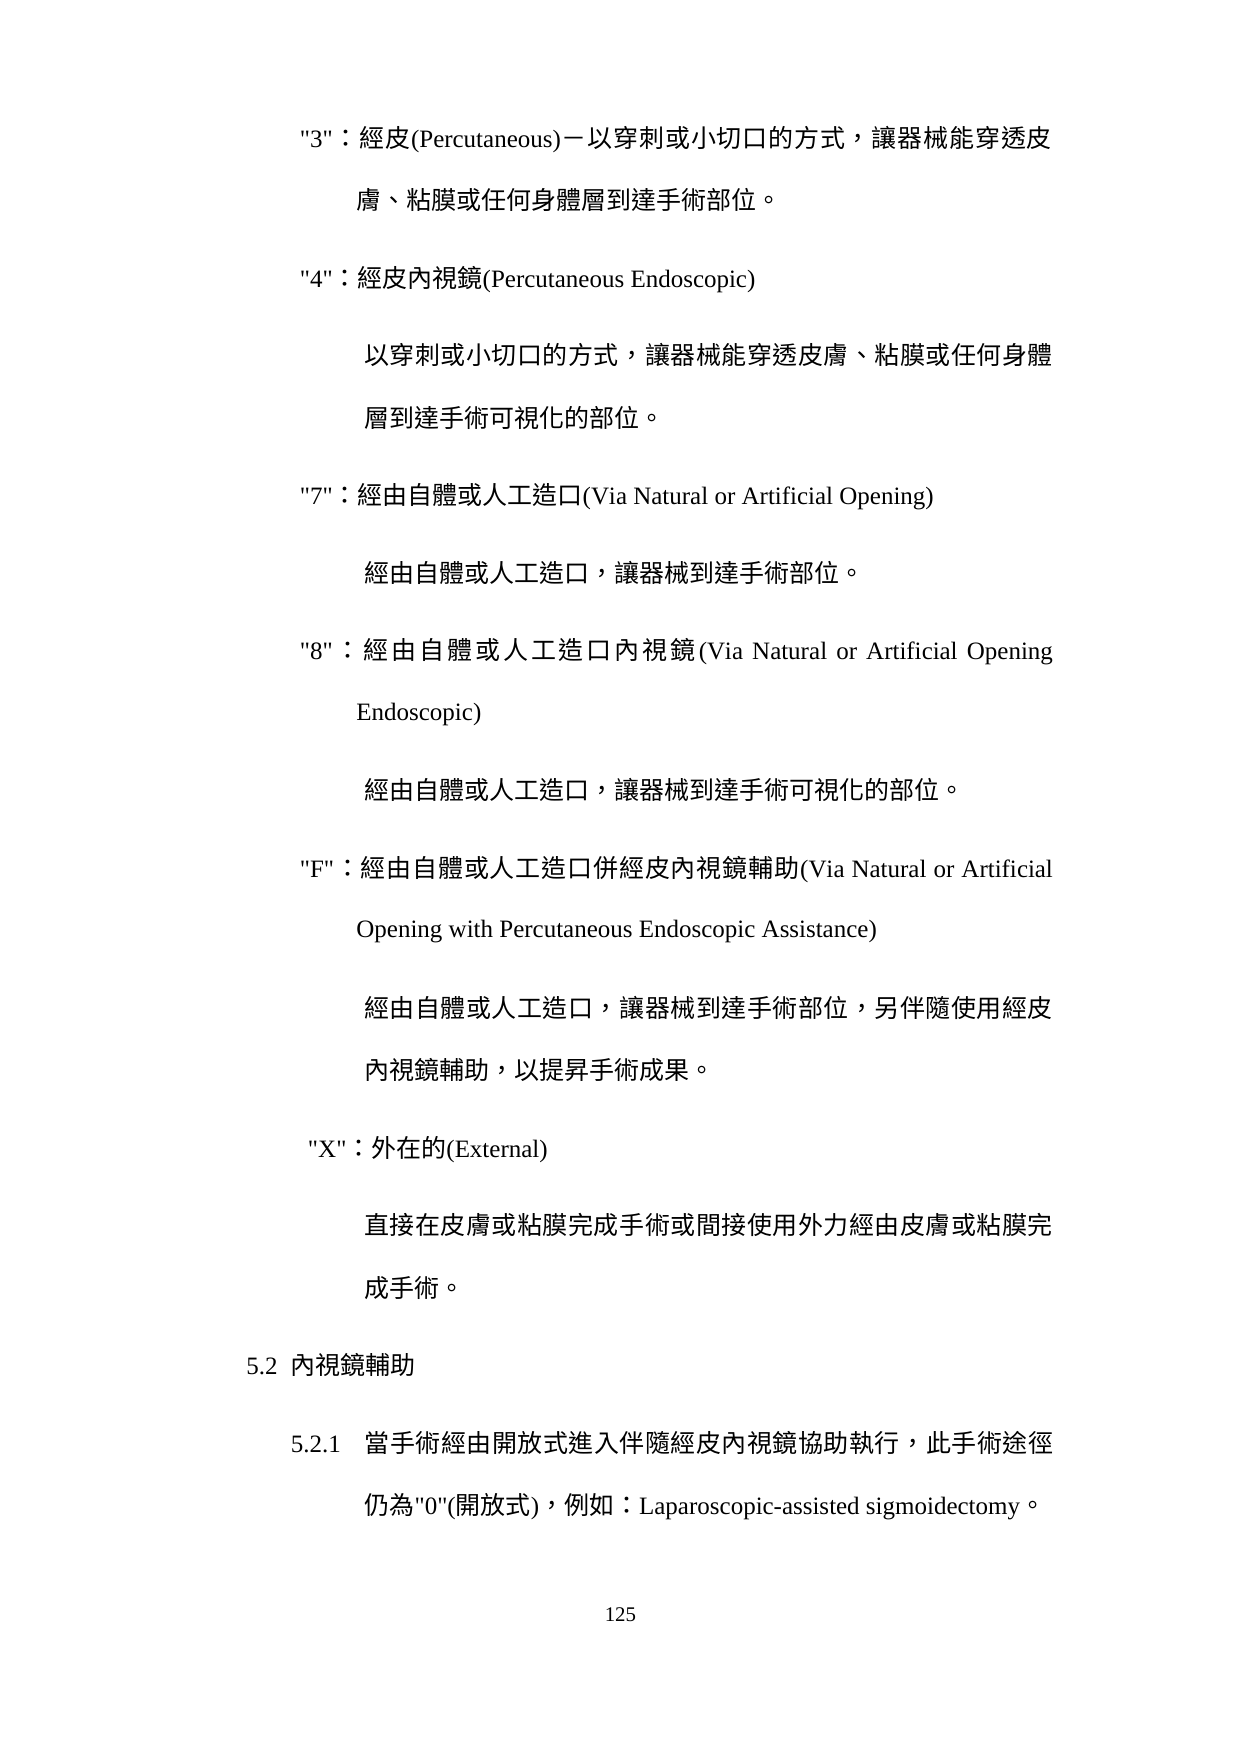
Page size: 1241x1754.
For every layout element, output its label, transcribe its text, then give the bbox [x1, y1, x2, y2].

text "8"：經由自體或人工造口內視鏡(Via Natural or Artificial Opening Endoscopic) [299, 607, 1053, 732]
text "F"：經由自體或人工造口併經皮內視鏡輔助(Via Natural or Artificial Opening with Percutaneous Endoscopic Assistance) [299, 824, 1053, 949]
list 內視鏡輔助 [246, 1322, 1053, 1384]
text 經由自體或人工造口，讓器械到達手術部位。 [364, 529, 1053, 592]
text "3"：經皮(Percutaneous)－以穿刺或小切口的方式，讓器械能穿透皮膚、粘膜或任何身體層到達手術部位。 [299, 94, 1053, 219]
text "X"：外在的(External) [308, 1104, 1053, 1167]
text "4"：經皮內視鏡(Percutaneous Endoscopic) [299, 234, 1053, 297]
text 以穿刺或小切口的方式，讓器械能穿透皮膚、粘膜或任何身體層到達手術可視化的部位。 [364, 312, 1053, 437]
text 經由自體或人工造口，讓器械到達手術可視化的部位。 [364, 747, 1053, 809]
list 當手術經由開放式進入伴隨經皮內視鏡協助執行，此手術途徑仍為"0"(開放式)，例如：Laparoscopic-assisted sigmoidectomy。 [291, 1399, 1053, 1524]
text "7"：經由自體或人工造口(Via Natural or Artificial Opening) [299, 452, 1053, 514]
text 直接在皮膚或粘膜完成手術或間接使用外力經由皮膚或粘膜完成手術。 [364, 1182, 1053, 1307]
text 經由自體或人工造口，讓器械到達手術部位，另伴隨使用經皮內視鏡輔助，以提昇手術成果。 [364, 964, 1053, 1089]
